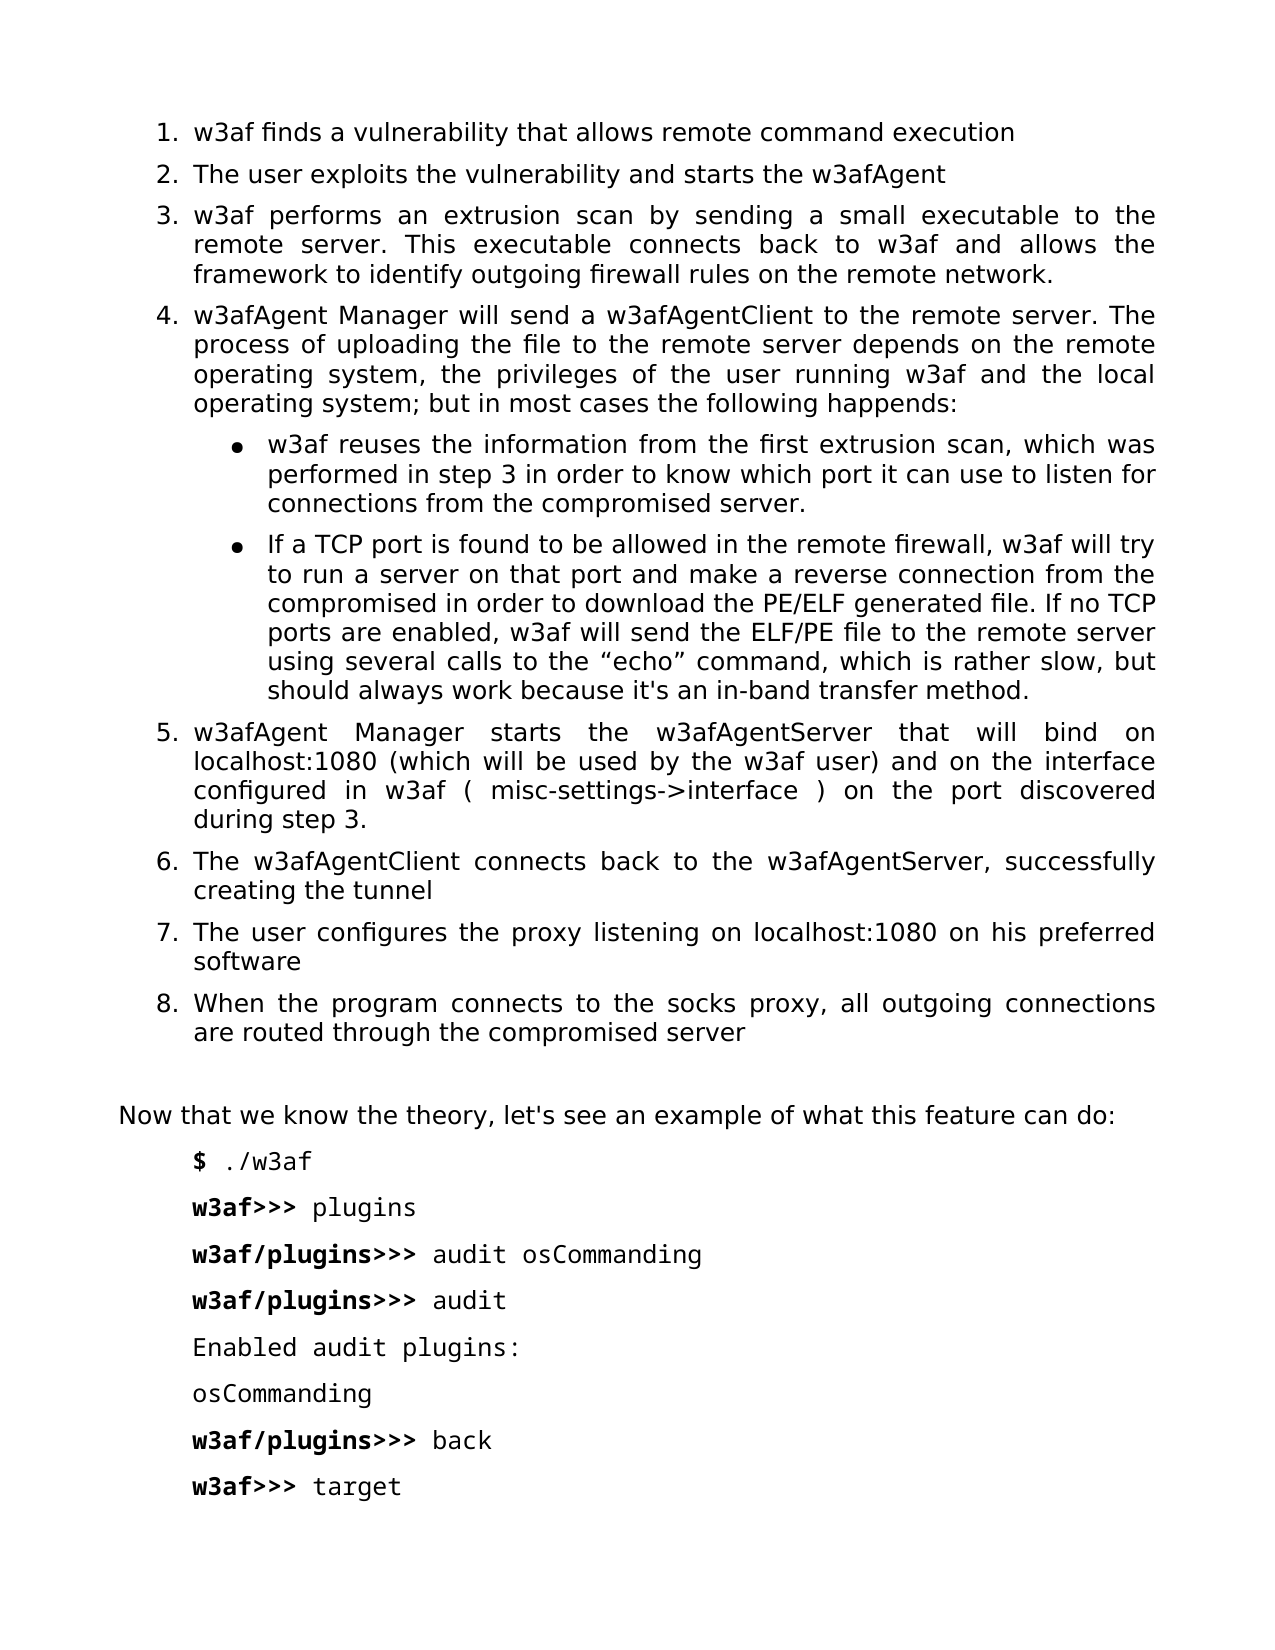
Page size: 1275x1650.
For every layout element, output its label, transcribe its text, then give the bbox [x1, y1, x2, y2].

list The user configures the proxy listening on localhost:1080 on his preferred software [156, 918, 1157, 976]
list w3afAgent Manager starts the w3afAgentServer that will bind on localhost:1080 (which will be used by the w3af user) and on the interface configured in w3af ( misc-settings->interface ) on the port discovered during step 3. [156, 718, 1157, 835]
list If a TCP port is found to be allowed in the remote firewall, w3af will try to run a server on that port and make a reverse connection from the compromised in order to download the PE/ELF generated file. If no TCP ports are enabled, w3af will send the ELF/PE file to the remote server using several calls to the “echo” command, which is rather slow, but should always work because it's an in-band transfer method. [229, 531, 1157, 706]
text osCommanding [192, 1376, 1157, 1410]
text Now that we know the theory, let's see an example of what this feature can do: [118, 1101, 1157, 1131]
list w3afAgent Manager will send a w3afAgentClient to the remote server. The process of uploading the file to the remote server depends on the remote operating system, the privileges of the user running w3af and the local operating system; but in most cases the following happends: [156, 301, 1157, 418]
text w3af>>> plugins [192, 1190, 1157, 1224]
text w3af/plugins>>> audit [192, 1283, 1157, 1317]
list When the program connects to the socks proxy, all outgoing connections are routed through the compromised server [156, 989, 1157, 1047]
list w3af reuses the information from the first extrusion scan, which was performed in step 3 in order to know which port it can use to listen for connections from the compromised server. [229, 431, 1157, 518]
text w3af/plugins>>> back [192, 1422, 1157, 1457]
list w3af finds a vulnerability that allows remote command execution [156, 118, 1157, 147]
text w3af>>> target [192, 1469, 1157, 1503]
text $ ./w3af [192, 1143, 1157, 1177]
text w3af/plugins>>> audit osCommanding [192, 1236, 1157, 1270]
list w3af performs an extrusion scan by sending a small executable to the remote server. This executable connects back to w3af and allows the framework to identify outgoing firewall rules on the remote network. [156, 201, 1157, 289]
list The user exploits the vulnerability and starts the w3afAgent [156, 160, 1157, 189]
list The w3afAgentClient connects back to the w3afAgentServer, successfully creating the tunnel [156, 847, 1157, 906]
text Enabled audit plugins: [192, 1329, 1157, 1363]
